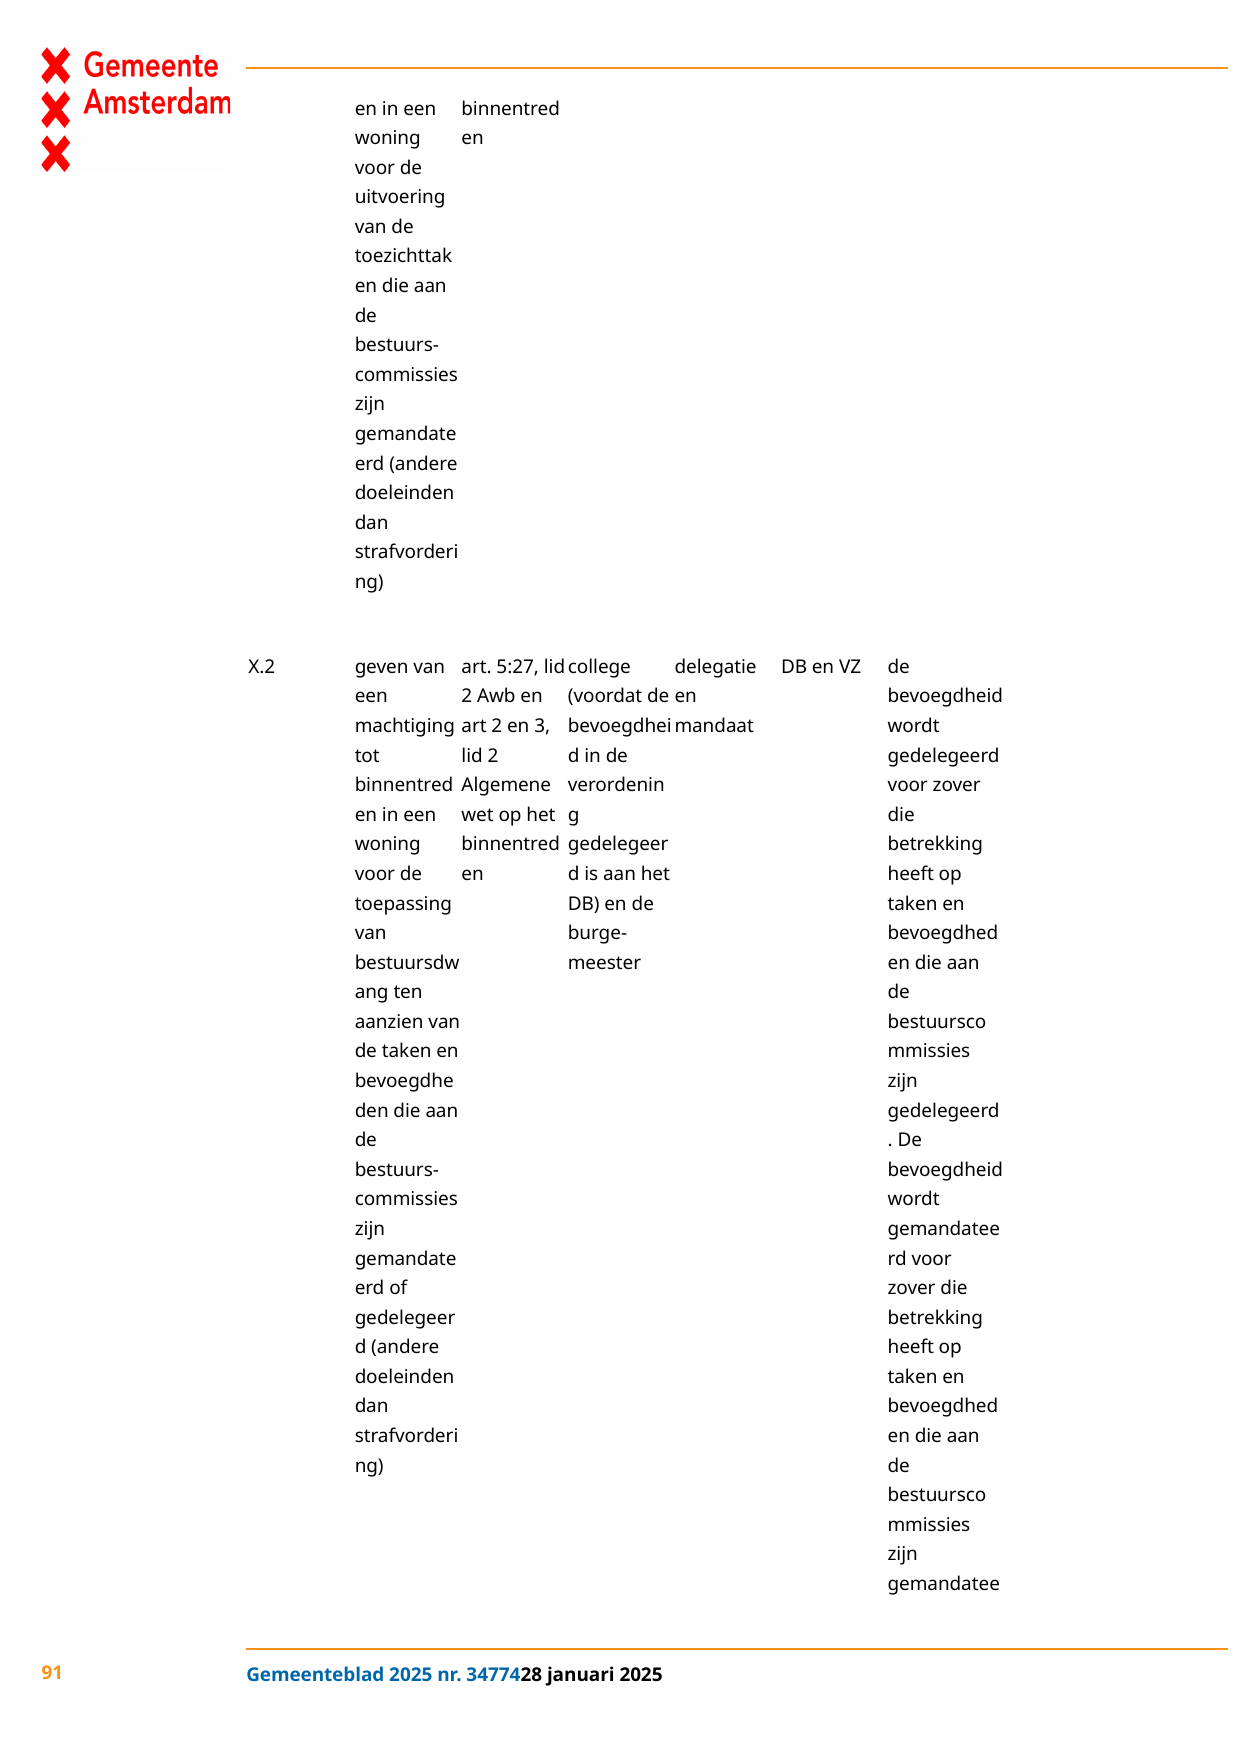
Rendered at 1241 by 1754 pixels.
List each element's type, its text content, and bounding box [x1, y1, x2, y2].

table_cell [568, 95, 674, 623]
table_cell [674, 95, 781, 623]
table_cell [781, 95, 887, 623]
table_cell delegatie en mandaat [674, 624, 781, 1596]
table_cell DB en VZ [781, 624, 887, 1596]
picture [41, 47, 231, 172]
table_cell [248, 95, 354, 623]
table_cell X.2 [248, 624, 354, 1596]
table_cell [888, 95, 1003, 623]
table_cell [1003, 624, 1152, 1596]
table_cell college (voordat de bevoegdheid in de verordening gedelegeerd is aan het DB) en de burge-meester [568, 624, 674, 1596]
table_cell [1003, 95, 1152, 623]
table_cell en in een woning voor de uitvoering van de toezichttaken die aan de bestuurs-commissies zijn gemandateerd (andere doeleinden dan strafvordering) [355, 95, 461, 623]
table_cell art. 5:27, lid 2 Awb en art 2 en 3, lid 2 Algemene wet op het binnentreden [461, 624, 568, 1596]
table_cell binnentreden [461, 95, 568, 623]
table_cell geven van een machtiging tot binnentreden in een woning voor de toepassing van bestuursdwang ten aanzien van de taken en bevoegdheden die aan de bestuurs-commissies zijn gemandateerd of gedelegeerd (andere doeleinden dan strafvordering) [355, 624, 461, 1596]
table_cell de bevoegdheid wordt gedelegeerd voor zover die betrekking heeft op taken en bevoegdheden die aan de bestuurscommissies zijn gedelegeerd. De bevoegdheid wordt gemandateerd voor zover die betrekking heeft op taken en bevoegdheden die aan de bestuurscommissies zijn gemandatee [888, 624, 1003, 1596]
